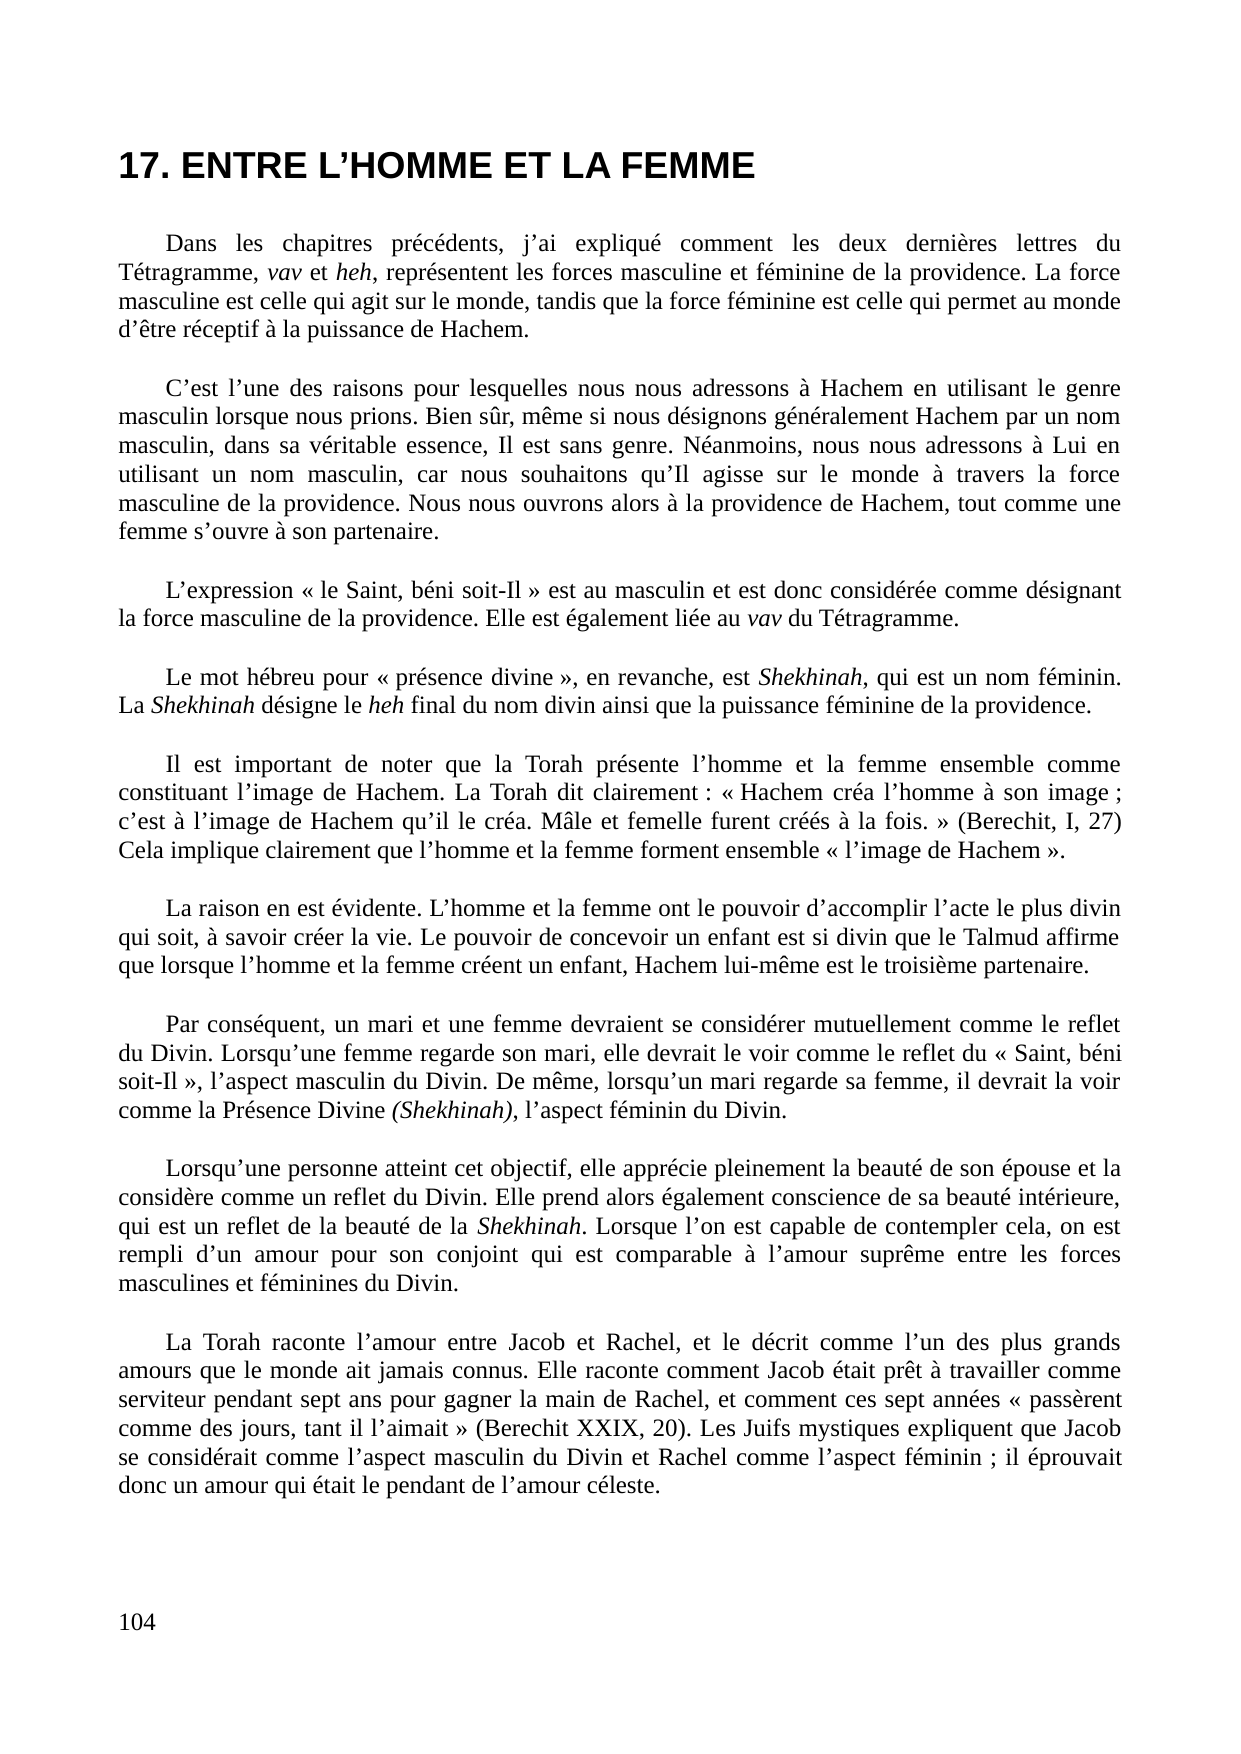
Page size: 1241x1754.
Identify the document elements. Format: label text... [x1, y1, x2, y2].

text L’expression « le Saint, béni soit-Il » est au masculin et est donc considérée comme désignant la force masculine de la providence. Elle est également liée au vav du Tétragramme. [118, 575, 1122, 632]
text C’est l’une des raisons pour lesquelles nous nous adressons à Hachem en utilisant le genre masculin lorsque nous prions. Bien sûr, même si nous désignons généralement Hachem par un nom masculin, dans sa véritable essence, Il est sans genre. Néanmoins, nous nous adressons à Lui en utilisant un nom masculin, car nous souhaitons qu’Il agisse sur le monde à travers la force masculine de la providence. Nous nous ouvrons alors à la providence de Hachem, tout comme une femme s’ouvre à son partenaire. [118, 373, 1122, 545]
text Le mot hébreu pour « présence divine », en revanche, est Shekhinah, qui est un nom féminin. La Shekhinah désigne le heh final du nom divin ainsi que la puissance féminine de la providence. [118, 662, 1122, 719]
text Dans les chapitres précédents, j’ai expliqué comment les deux dernières lettres du Tétragramme, vav et heh, représentent les forces masculine et féminine de la providence. La force masculine est celle qui agit sur le monde, tandis que la force féminine est celle qui permet au monde d’être réceptif à la puissance de Hachem. [118, 228, 1122, 343]
subtitle 17. ENTRE L’HOMME ET LA FEMME [118, 143, 1122, 186]
text Par conséquent, un mari et une femme devraient se considérer mutuellement comme le reflet du Divin. Lorsqu’une femme regarde son mari, elle devrait le voir comme le reflet du « Saint, béni soit-Il », l’aspect masculin du Divin. De même, lorsqu’un mari regarde sa femme, il devrait la voir comme la Présence Divine (Shekhinah), l’aspect féminin du Divin. [118, 1009, 1122, 1124]
text Il est important de noter que la Torah présente l’homme et la femme ensemble comme constituant l’image de Hachem. La Torah dit clairement : « Hachem créa l’homme à son image ; c’est à l’image de Hachem qu’il le créa. Mâle et femelle furent créés à la fois. » (Berechit, I, 27) Cela implique clairement que l’homme et la femme forment ensemble « l’image de Hachem ». [118, 749, 1122, 864]
text La raison en est évidente. L’homme et la femme ont le pouvoir d’accomplir l’acte le plus divin qui soit, à savoir créer la vie. Le pouvoir de concevoir un enfant est si divin que le Talmud affirme que lorsque l’homme et la femme créent un enfant, Hachem lui-même est le troisième partenaire. [118, 893, 1122, 979]
text La Torah raconte l’amour entre Jacob et Rachel, et le décrit comme l’un des plus grands amours que le monde ait jamais connus. Elle raconte comment Jacob était prêt à travailler comme serviteur pendant sept ans pour gagner la main de Rachel, et comment ces sept années « passèrent comme des jours, tant il l’aimait » (Berechit XXIX, 20). Les Juifs mystiques expliquent que Jacob se considérait comme l’aspect masculin du Divin et Rachel comme l’aspect féminin ; il éprouvait donc un amour qui était le pendant de l’amour céleste. [118, 1327, 1122, 1499]
text Lorsqu’une personne atteint cet objectif, elle apprécie pleinement la beauté de son épouse et la considère comme un reflet du Divin. Elle prend alors également conscience de sa beauté intérieure, qui est un reflet de la beauté de la Shekhinah. Lorsque l’on est capable de contempler cela, on est rempli d’un amour pour son conjoint qui est comparable à l’amour suprême entre les forces masculines et féminines du Divin. [118, 1153, 1122, 1297]
